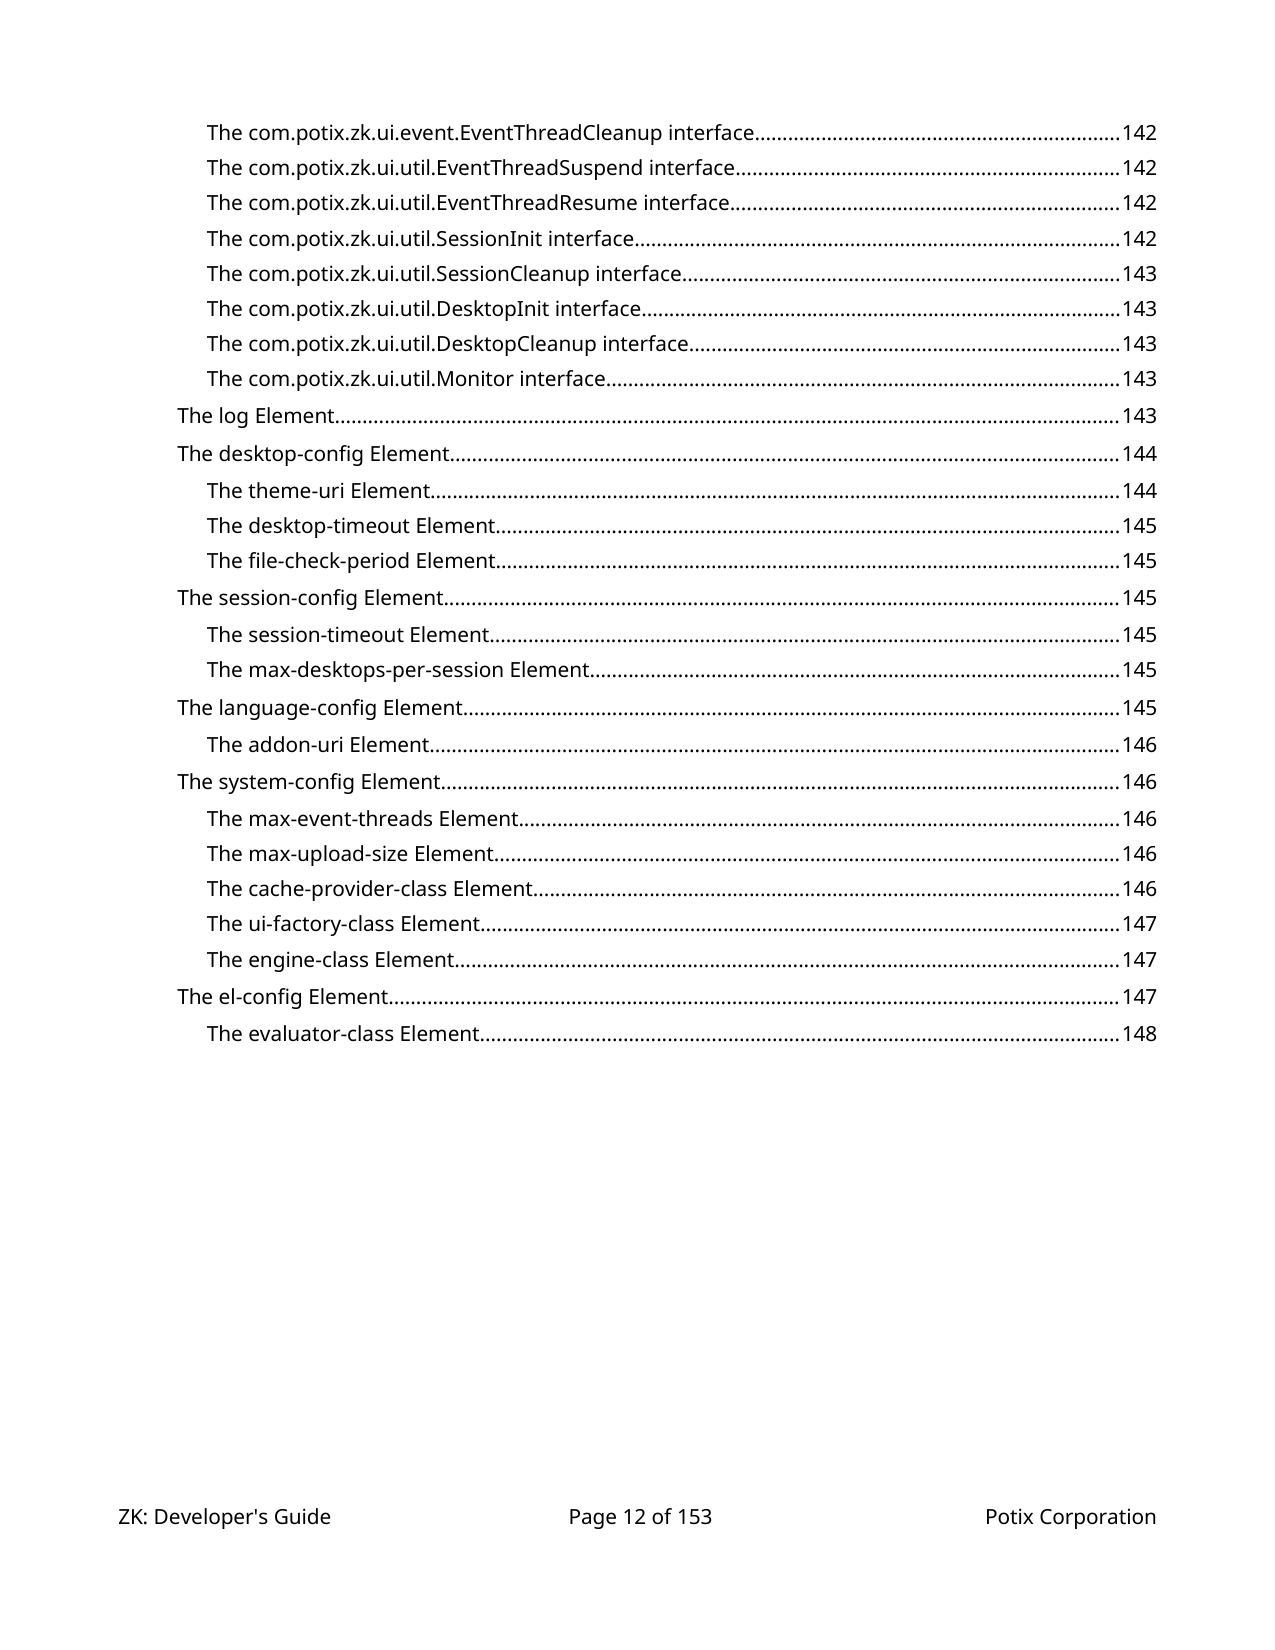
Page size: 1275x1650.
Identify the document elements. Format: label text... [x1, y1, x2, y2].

text The com.potix.zk.ui.util.DesktopCleanup interface 143 [207, 329, 1157, 358]
text The desktop-timeout Element 145 [207, 511, 1157, 539]
text The com.potix.zk.ui.util.DesktopInit interface 143 [207, 294, 1157, 322]
text The ui-factory-class Element 147 [207, 909, 1157, 938]
text The log Element 143 [177, 402, 1157, 430]
text The max-event-threads Element 146 [207, 804, 1157, 832]
text The theme-uri Element 144 [207, 476, 1157, 504]
text The system-config Element 146 [177, 767, 1157, 795]
text The session-timeout Element 145 [207, 620, 1157, 649]
text The cache-provider-class Element 146 [207, 874, 1157, 903]
text The max-desktops-per-session Element 145 [207, 656, 1157, 684]
text The desktop-config Element 144 [177, 439, 1157, 467]
text The com.potix.zk.ui.util.EventThreadSuspend interface 142 [207, 153, 1157, 182]
text The com.potix.zk.ui.util.Monitor interface 143 [207, 364, 1157, 393]
text The session-config Element 145 [177, 583, 1157, 612]
text The com.potix.zk.ui.event.EventThreadCleanup interface 142 [207, 118, 1157, 146]
text The com.potix.zk.ui.util.EventThreadResume interface 142 [207, 188, 1157, 217]
text The addon-uri Element 146 [207, 730, 1157, 758]
text The com.potix.zk.ui.util.SessionCleanup interface 143 [207, 259, 1157, 287]
text The evaluator-class Element 148 [207, 1019, 1157, 1047]
text The language-config Element 145 [177, 693, 1157, 721]
text The max-upload-size Element 146 [207, 839, 1157, 867]
text The el-config Element 147 [177, 982, 1157, 1010]
text The engine-class Element 147 [207, 945, 1157, 973]
text The com.potix.zk.ui.util.SessionInit interface 142 [207, 224, 1157, 252]
text The file-check-period Element 145 [207, 546, 1157, 574]
